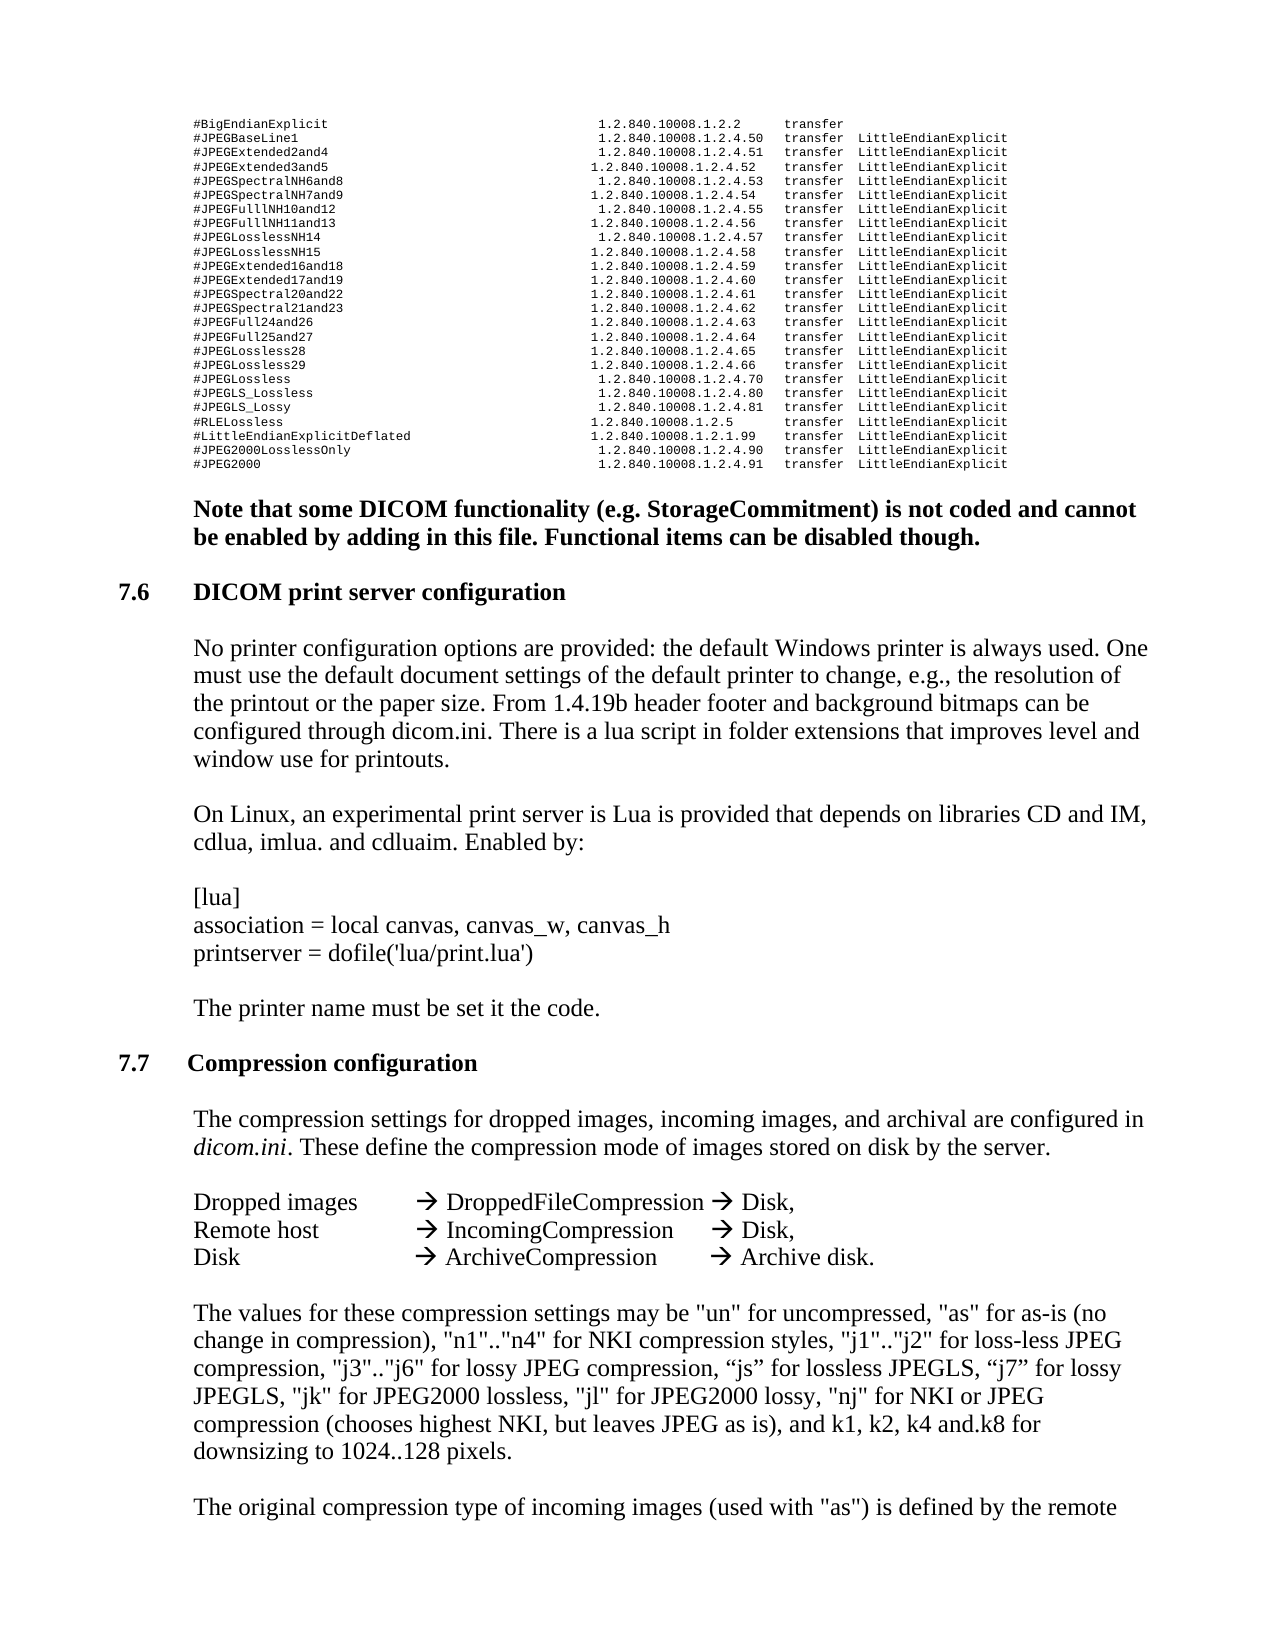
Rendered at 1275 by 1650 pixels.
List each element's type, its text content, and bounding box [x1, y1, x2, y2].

text association = local canvas, canvas_w, canvas_h [193, 911, 1157, 939]
text #JPEGLossless 1.2.840.10008.1.2.4.70 transfer LittleEndianExplicit [193, 373, 1157, 387]
text #BigEndianExplicit 1.2.840.10008.1.2.2 transfer [193, 118, 1157, 132]
text #JPEGExtended2and4 1.2.840.10008.1.2.4.51 transfer LittleEndianExplicit [193, 146, 1157, 161]
text #JPEG2000LosslessOnly 1.2.840.10008.1.2.4.90 transfer LittleEndianExplicit [193, 444, 1157, 458]
text The compression settings for dropped images, incoming images, and archival are configured in dicom.ini. These define the compression mode of images stored on disk by the server. [193, 1105, 1157, 1160]
text #JPEGFulllNH11and13 1.2.840.10008.1.2.4.56 transfer LittleEndianExplicit [193, 217, 1157, 231]
text #LittleEndianExplicitDeflated 1.2.840.10008.1.2.1.99 transfer LittleEndianExplicit [193, 430, 1157, 444]
text Dropped images  DroppedFileCompression  Disk, [193, 1188, 1157, 1216]
text printserver = dofile('lua/print.lua') [193, 939, 1157, 966]
text #JPEGLosslessNH14 1.2.840.10008.1.2.4.57 transfer LittleEndianExplicit [193, 231, 1157, 246]
text #JPEGExtended3and5 1.2.840.10008.1.2.4.52 transfer LittleEndianExplicit [193, 161, 1157, 175]
text #JPEGFull25and27 1.2.840.10008.1.2.4.64 transfer LittleEndianExplicit [193, 331, 1157, 345]
text [lua] [193, 883, 1157, 911]
text Remote host  IncomingCompression  Disk, [193, 1216, 1157, 1243]
text #JPEGLS_Lossy 1.2.840.10008.1.2.4.81 transfer LittleEndianExplicit [193, 401, 1157, 416]
text 7.7 Compression configuration [118, 1049, 1157, 1077]
text The original compression type of incoming images (used with "as") is defined by the remote [193, 1493, 1157, 1521]
text The printer name must be set it the code. [193, 994, 1157, 1022]
text #JPEGBaseLine1 1.2.840.10008.1.2.4.50 transfer LittleEndianExplicit [193, 132, 1157, 146]
text #JPEGLosslessNH15 1.2.840.10008.1.2.4.58 transfer LittleEndianExplicit [193, 246, 1157, 260]
text #JPEGFulllNH10and12 1.2.840.10008.1.2.4.55 transfer LittleEndianExplicit [193, 203, 1157, 217]
text The values for these compression settings may be "un" for uncompressed, "as" for as-is (no change in compression), "n1".."n4" for NKI compression styles, "j1".."j2" for loss-less JPEG compression, "j3".."j6" for lossy JPEG compression, “js” for lossless JPEGLS, “j7” for lossy JPEGLS, "jk" for JPEG2000 lossless, "jl" for JPEG2000 lossy, "nj" for NKI or JPEG compression (chooses highest NKI, but leaves JPEG as is), and k1, k2, k4 and.k8 for downsizing to 1024..128 pixels. [193, 1299, 1157, 1465]
text #JPEGLossless28 1.2.840.10008.1.2.4.65 transfer LittleEndianExplicit [193, 345, 1157, 359]
text Disk  ArchiveCompression  Archive disk. [118, 1243, 1157, 1271]
text #JPEGSpectral21and23 1.2.840.10008.1.2.4.62 transfer LittleEndianExplicit [193, 302, 1157, 316]
text #JPEG2000 1.2.840.10008.1.2.4.91 transfer LittleEndianExplicit [193, 458, 1157, 472]
text #JPEGExtended17and19 1.2.840.10008.1.2.4.60 transfer LittleEndianExplicit [193, 274, 1157, 288]
text #JPEGSpectral20and22 1.2.840.10008.1.2.4.61 transfer LittleEndianExplicit [193, 288, 1157, 302]
text 7.6 DICOM print server configuration [118, 578, 1157, 606]
text Note that some DICOM functionality (e.g. StorageCommitment) is not coded and cannot be enabled by adding in this file. Functional items can be disabled though. [193, 495, 1157, 551]
text #JPEGLossless29 1.2.840.10008.1.2.4.66 transfer LittleEndianExplicit [193, 359, 1157, 373]
text #JPEGSpectralNH6and8 1.2.840.10008.1.2.4.53 transfer LittleEndianExplicit [193, 175, 1157, 189]
text #JPEGSpectralNH7and9 1.2.840.10008.1.2.4.54 transfer LittleEndianExplicit [193, 189, 1157, 203]
text #JPEGExtended16and18 1.2.840.10008.1.2.4.59 transfer LittleEndianExplicit [193, 260, 1157, 274]
text #RLELossless 1.2.840.10008.1.2.5 transfer LittleEndianExplicit [193, 416, 1157, 430]
text No printer configuration options are provided: the default Windows printer is always used. One must use the default document settings of the default printer to change, e.g., the resolution of the printout or the paper size. From 1.4.19b header footer and background bitmaps can be configured through dicom.ini. There is a lua script in folder extensions that improves level and window use for printouts. [193, 634, 1157, 772]
text On Linux, an experimental print server is Lua is provided that depends on libraries CD and IM, cdlua, imlua. and cdluaim. Enabled by: [193, 800, 1157, 856]
text #JPEGFull24and26 1.2.840.10008.1.2.4.63 transfer LittleEndianExplicit [193, 316, 1157, 331]
text #JPEGLS_Lossless 1.2.840.10008.1.2.4.80 transfer LittleEndianExplicit [193, 387, 1157, 401]
